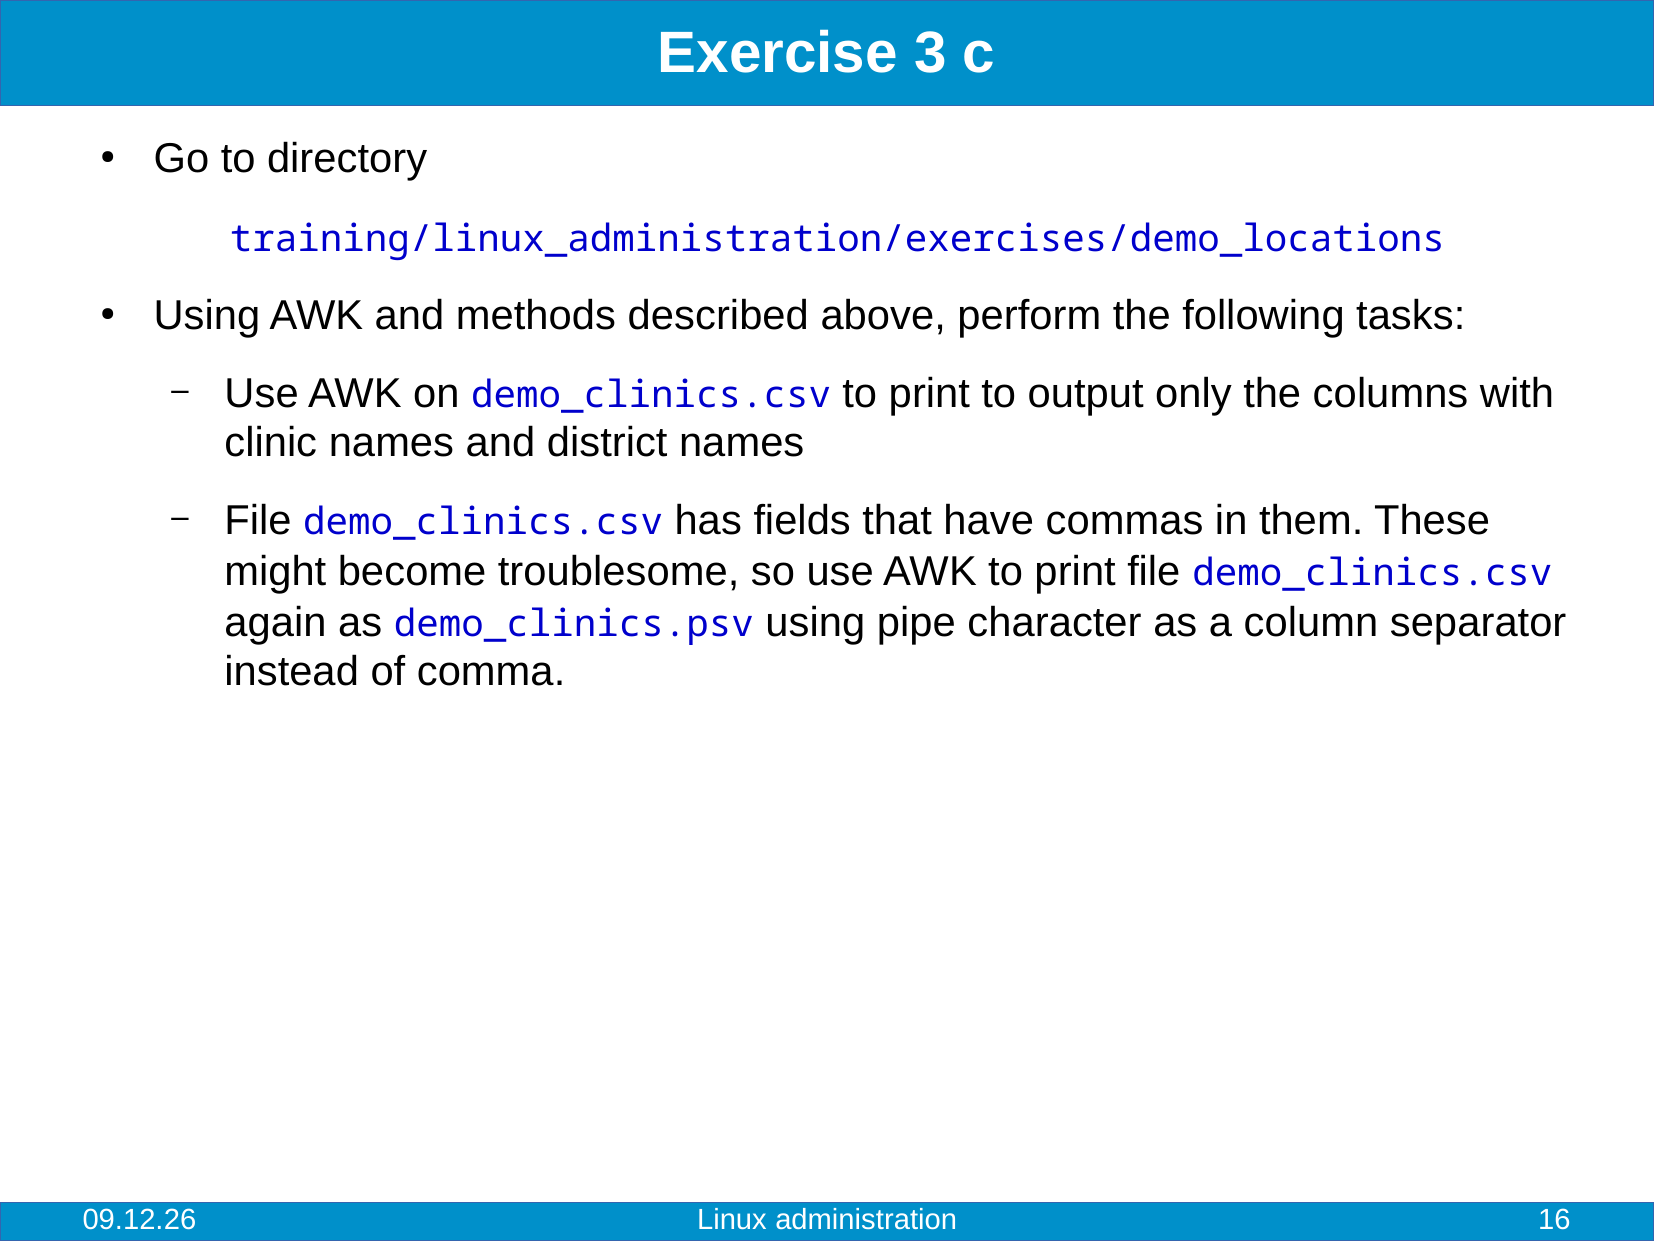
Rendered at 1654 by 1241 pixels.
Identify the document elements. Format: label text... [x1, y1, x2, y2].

list Go to directory training/linux_administration/exercises/demo_locations Using AWK and methods described above, perform the following tasks: Use AWK on demo_clinics.csv to print to output only the columns with clinic names and district names File demo_clinics.csv has fields that have commas in them. These might become troublesome, so use AWK to print file demo_clinics.csv again as demo_clinics.psv using pipe character as a column separator instead of comma. [82, 135, 1571, 855]
title Exercise 3 c [0, 0, 1654, 106]
